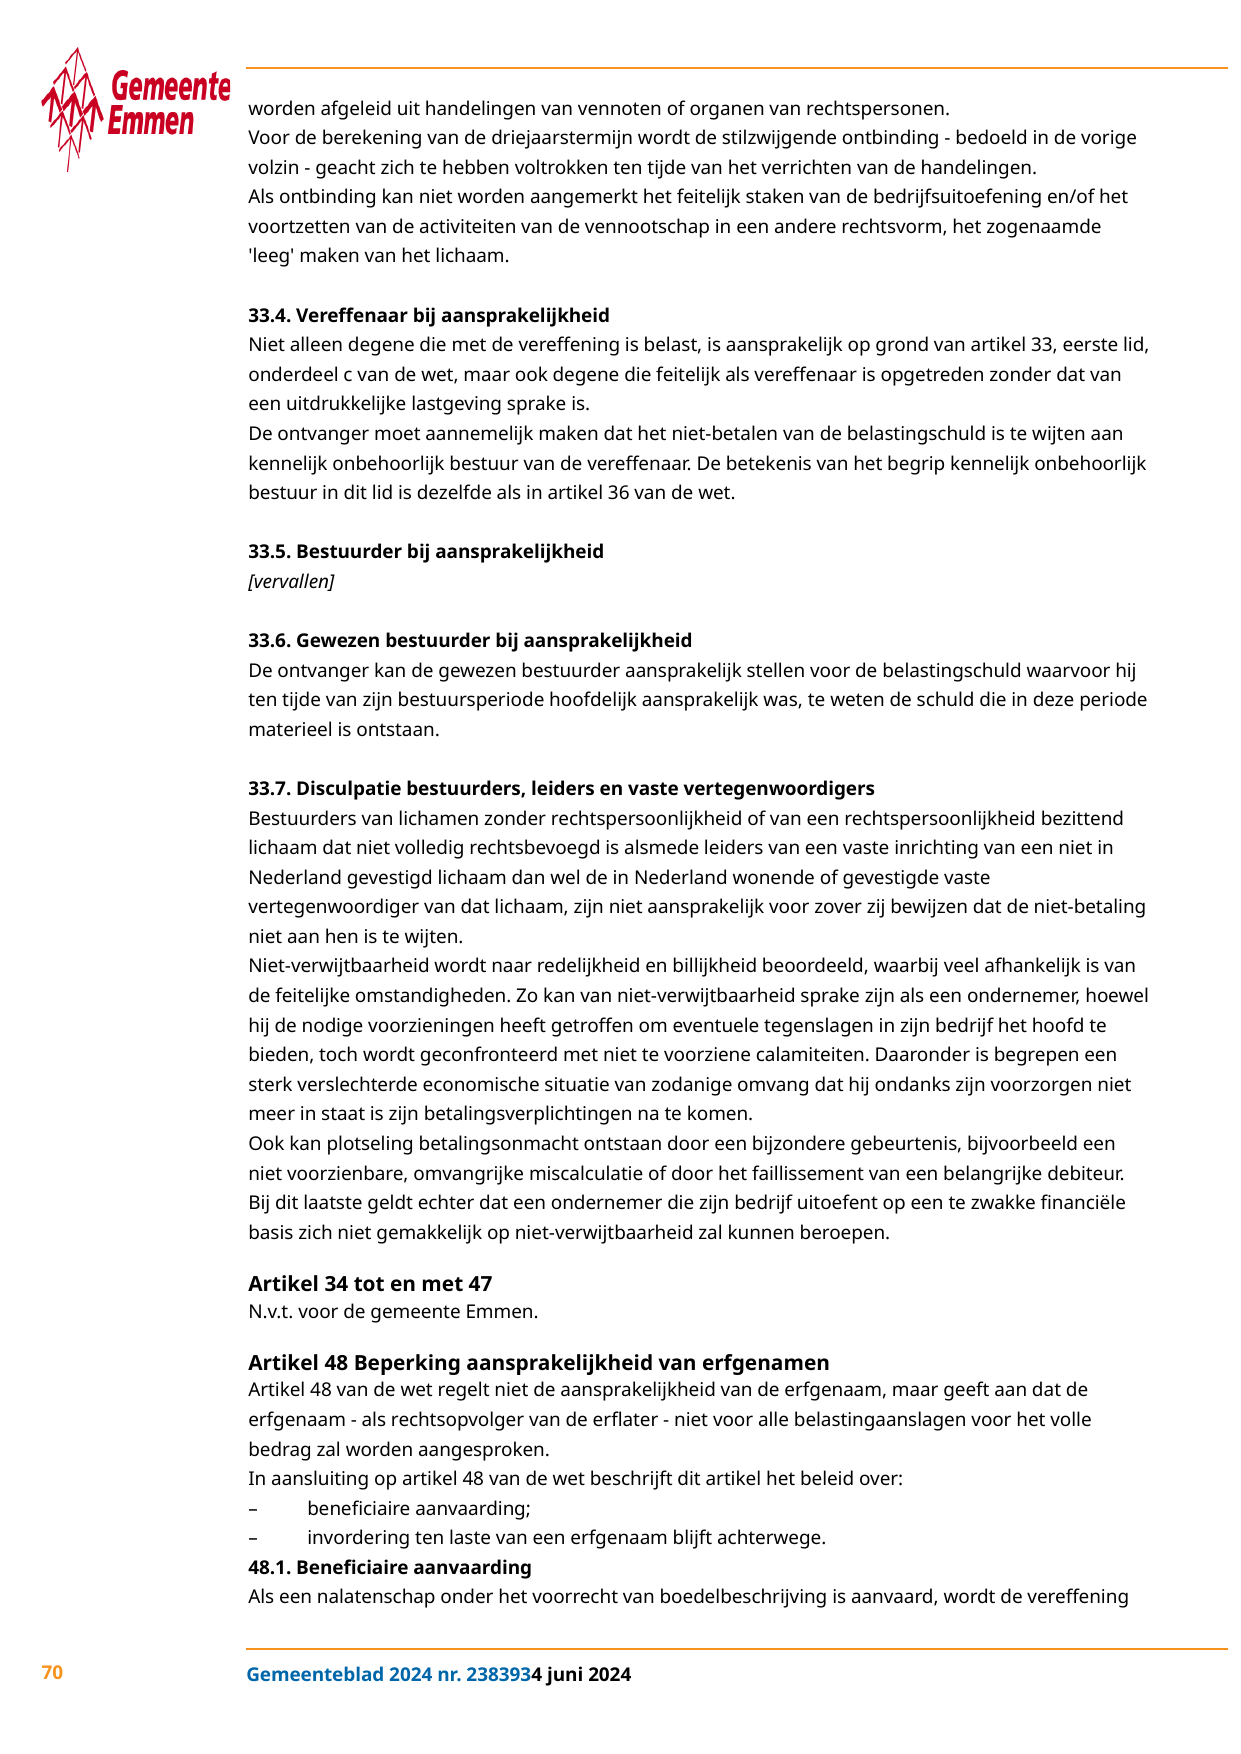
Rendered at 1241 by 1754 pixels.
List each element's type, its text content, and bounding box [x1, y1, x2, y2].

text worden afgeleid uit handelingen van vennoten of organen van rechtspersonen. [248, 95, 1152, 121]
text 48.1. Beneficiaire aanvaarding [248, 1554, 1152, 1580]
list invordering ten laste van een erfgenaam blijft achterwege. [248, 1524, 1152, 1550]
list beneficiaire aanvaarding; [248, 1495, 1152, 1521]
text Als een nalatenschap onder het voorrecht van boedelbeschrijving is aanvaard, wordt de vereffening [248, 1584, 1152, 1609]
text Voor de berekening van de driejaarstermijn wordt de stilzwijgende ontbinding - bedoeld in de vorige volzin - geacht zich te hebben voltrokken ten tijde van het verrichten van de handelingen. [248, 124, 1152, 180]
text Artikel 48 van de wet regelt niet de aansprakelijkheid van de erfgenaam, maar geeft aan dat de erfgenaam - als rechtsopvolger van de erflater - niet voor alle belastingaanslagen voor het volle bedrag zal worden aangesproken. [248, 1377, 1152, 1462]
text Artikel 48 Beperking aansprakelijkheid van erfgenamen [248, 1348, 1152, 1377]
text In aansluiting op artikel 48 van de wet beschrijft dit artikel het beleid over: [248, 1465, 1152, 1491]
text Niet alleen degene die met de vereffening is belast, is aansprakelijk op grond van artikel 33, eerste lid, onderdeel c van de wet, maar ook degene die feitelijk als vereffenaar is opgetreden zonder dat van een uitdrukkelijke lastgeving sprake is. [248, 331, 1152, 416]
picture [41, 47, 231, 172]
text Bestuurders van lichamen zonder rechtspersoonlijkheid of van een rechtspersoonlijkheid bezittend lichaam dat niet volledig rechtsbevoegd is alsmede leiders van een vaste inrichting van een niet in Nederland gevestigd lichaam dan wel de in Nederland wonende of gevestigde vaste vertegenwoordiger van dat lichaam, zijn niet aansprakelijk voor zover zij bewijzen dat de niet-betaling niet aan hen is te wijten. [248, 805, 1152, 949]
text Niet-verwijtbaarheid wordt naar redelijkheid en billijkheid beoordeeld, waarbij veel afhankelijk is van de feitelijke omstandigheden. Zo kan van niet-verwijtbaarheid sprake zijn als een ondernemer, hoewel hij de nodige voorzieningen heeft getroffen om eventuele tegenslagen in zijn bedrijf het hoofd te bieden, toch wordt geconfronteerd met niet te voorziene calamiteiten. Daaronder is begrepen een sterk verslechterde economische situatie van zodanige omvang dat hij ondanks zijn voorzorgen niet meer in staat is zijn betalingsverplichtingen na te komen. [248, 953, 1152, 1126]
text De ontvanger moet aannemelijk maken dat het niet-betalen van de belastingschuld is te wijten aan kennelijk onbehoorlijk bestuur van de vereffenaar. De betekenis van het begrip kennelijk onbehoorlijk bestuur in dit lid is dezelfde als in artikel 36 van de wet. [248, 420, 1152, 505]
text 33.7. Disculpatie bestuurders, leiders en vaste vertegenwoordigers [248, 775, 1152, 801]
text 33.6. Gewezen bestuurder bij aansprakelijkheid [248, 627, 1152, 653]
text [vervallen] [248, 568, 1152, 594]
text Ook kan plotseling betalingsonmacht ontstaan door een bijzondere gebeurtenis, bijvoorbeeld een niet voorzienbare, omvangrijke miscalculatie of door het faillissement van een belangrijke debiteur. Bij dit laatste geldt echter dat een ondernemer die zijn bedrijf uitoefent op een te zwakke financiële basis zich niet gemakkelijk op niet-verwijtbaarheid zal kunnen beroepen. [248, 1130, 1152, 1245]
text 33.4. Vereffenaar bij aansprakelijkheid [248, 302, 1152, 328]
text De ontvanger kan de gewezen bestuurder aansprakelijk stellen voor de belastingschuld waarvoor hij ten tijde van zijn bestuursperiode hoofdelijk aansprakelijk was, te weten de schuld die in deze periode materieel is ontstaan. [248, 657, 1152, 742]
text 33.5. Bestuurder bij aansprakelijkheid [248, 538, 1152, 564]
text Als ontbinding kan niet worden aangemerkt het feitelijk staken van de bedrijfsuitoefening en/of het voortzetten van de activiteiten van de vennootschap in een andere rechtsvorm, het zogenaamde 'leeg' maken van het lichaam. [248, 183, 1152, 268]
text N.v.t. voor de gemeente Emmen. [248, 1298, 1152, 1323]
text Artikel 34 tot en met 47 [248, 1269, 1152, 1298]
